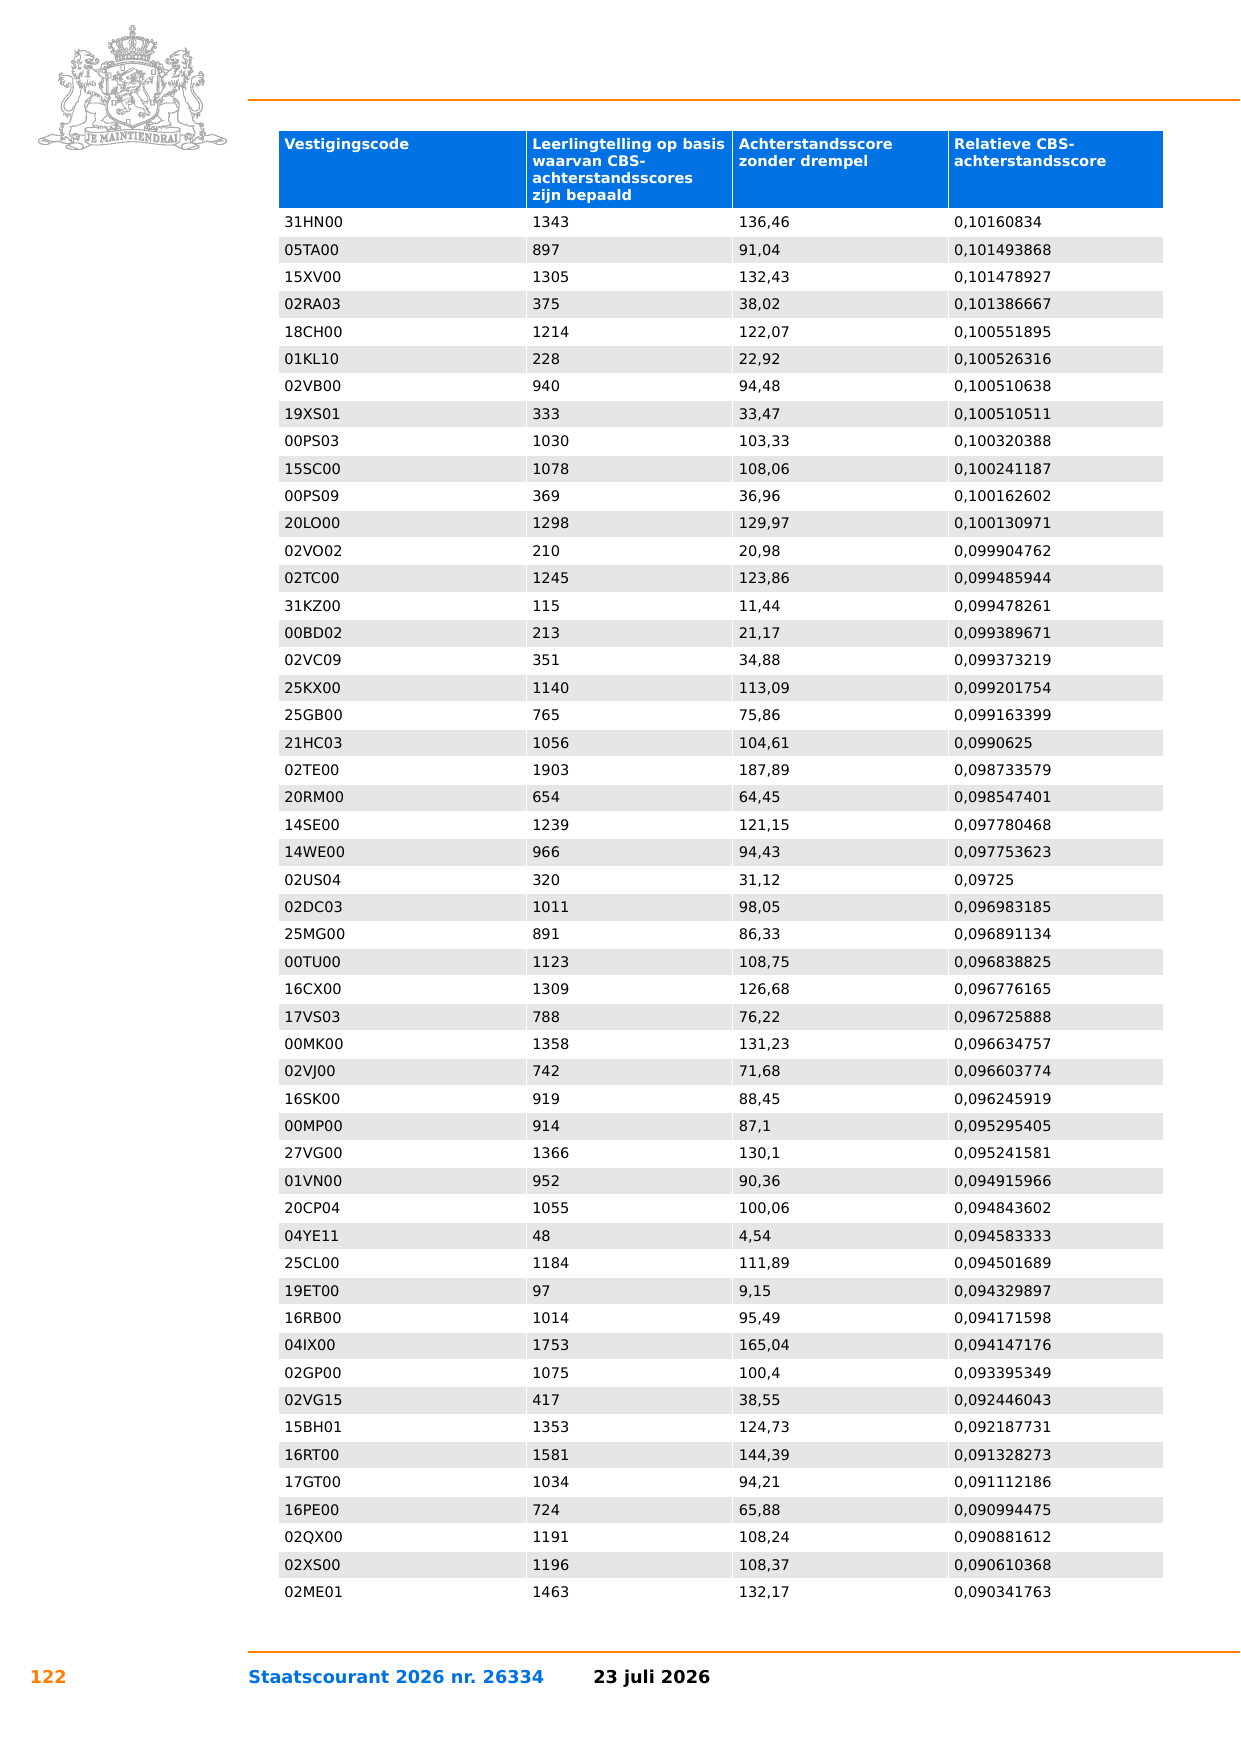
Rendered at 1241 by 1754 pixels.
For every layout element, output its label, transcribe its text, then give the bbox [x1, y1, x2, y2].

table_cell 38,02 [733, 291, 948, 318]
table_cell 1366 [527, 1141, 732, 1167]
table_cell 132,17 [733, 1579, 948, 1605]
table_cell 113,09 [733, 675, 948, 701]
table_cell 0,100551895 [949, 319, 1163, 345]
table_cell 16RT00 [279, 1442, 526, 1468]
table_cell 0,098733579 [949, 757, 1163, 783]
table_cell 14WE00 [279, 839, 526, 866]
table_cell 87,1 [733, 1113, 948, 1140]
table_cell 02QX00 [279, 1524, 526, 1551]
table_cell 0,091112186 [949, 1470, 1163, 1496]
table_cell 165,04 [733, 1333, 948, 1359]
table_cell 0,091328273 [949, 1442, 1163, 1468]
table_cell 1140 [527, 675, 732, 701]
table_cell 0,090610368 [949, 1552, 1163, 1578]
table_cell 103,33 [733, 429, 948, 455]
table_cell 02VC09 [279, 648, 526, 674]
table_cell 38,55 [733, 1387, 948, 1414]
table_cell 104,61 [733, 730, 948, 756]
table_cell 131,23 [733, 1031, 948, 1057]
table_cell 27VG00 [279, 1141, 526, 1167]
table_cell 1298 [527, 511, 732, 537]
table_cell 02RA03 [279, 291, 526, 318]
table_cell 0,094329897 [949, 1278, 1163, 1304]
table_cell 21HC03 [279, 730, 526, 756]
table_cell 75,86 [733, 703, 948, 729]
table_cell 897 [527, 237, 732, 263]
table_cell 369 [527, 483, 732, 509]
table_cell 00MP00 [279, 1113, 526, 1140]
table_cell 724 [527, 1497, 732, 1523]
table_cell 320 [527, 867, 732, 893]
table_cell 16RB00 [279, 1305, 526, 1331]
table_cell 15BH01 [279, 1415, 526, 1441]
table_cell 4,54 [733, 1223, 948, 1249]
table_cell 108,75 [733, 949, 948, 975]
table_cell 25MG00 [279, 922, 526, 948]
table_header Achterstandsscore zonder drempel [733, 131, 948, 208]
table_cell 95,49 [733, 1305, 948, 1331]
table_header Relatieve CBS-achterstandsscore [949, 131, 1163, 208]
table_cell 14SE00 [279, 812, 526, 838]
table_cell 0,095241581 [949, 1141, 1163, 1167]
table_cell 0,101493868 [949, 237, 1163, 263]
table_cell 100,06 [733, 1196, 948, 1222]
table_cell 0,096983185 [949, 894, 1163, 921]
table_cell 17VS03 [279, 1004, 526, 1030]
table_cell 0,094171598 [949, 1305, 1163, 1331]
table_cell 0,096725888 [949, 1004, 1163, 1030]
table_cell 0,094501689 [949, 1250, 1163, 1277]
table_cell 15XV00 [279, 264, 526, 290]
table_cell 0,101478927 [949, 264, 1163, 290]
table_cell 0,100162602 [949, 483, 1163, 509]
table_cell 0,095295405 [949, 1113, 1163, 1140]
table_cell 100,4 [733, 1360, 948, 1386]
table_cell 25CL00 [279, 1250, 526, 1277]
table_cell 124,73 [733, 1415, 948, 1441]
table_cell 25GB00 [279, 703, 526, 729]
table_cell 1753 [527, 1333, 732, 1359]
table_cell 86,33 [733, 922, 948, 948]
table_cell 0,099389671 [949, 620, 1163, 647]
table_cell 20RM00 [279, 785, 526, 811]
table_cell 0,092446043 [949, 1387, 1163, 1414]
table_cell 15SC00 [279, 456, 526, 482]
table_cell 0,100526316 [949, 346, 1163, 373]
table_cell 97 [527, 1278, 732, 1304]
table_cell 144,39 [733, 1442, 948, 1468]
table_cell 20,98 [733, 538, 948, 564]
table_cell 0,100241187 [949, 456, 1163, 482]
table_cell 31HN00 [279, 209, 526, 236]
table_cell 126,68 [733, 976, 948, 1003]
table_cell 17GT00 [279, 1470, 526, 1496]
table_cell 21,17 [733, 620, 948, 647]
table_cell 0,096776165 [949, 976, 1163, 1003]
table_cell 966 [527, 839, 732, 866]
table_cell 0,096891134 [949, 922, 1163, 948]
table_cell 19ET00 [279, 1278, 526, 1304]
table_cell 11,44 [733, 593, 948, 619]
table_cell 210 [527, 538, 732, 564]
table_cell 02VG15 [279, 1387, 526, 1414]
table_cell 18CH00 [279, 319, 526, 345]
table_cell 417 [527, 1387, 732, 1414]
table_cell 919 [527, 1086, 732, 1112]
table_cell 1075 [527, 1360, 732, 1386]
table_cell 31,12 [733, 867, 948, 893]
table_cell 351 [527, 648, 732, 674]
table_cell 228 [527, 346, 732, 373]
table_cell 16SK00 [279, 1086, 526, 1112]
table_cell 1078 [527, 456, 732, 482]
table_cell 94,48 [733, 374, 948, 400]
table_cell 94,21 [733, 1470, 948, 1496]
table_cell 34,88 [733, 648, 948, 674]
table_cell 136,46 [733, 209, 948, 236]
table_cell 1463 [527, 1579, 732, 1605]
table_cell 0,099485944 [949, 565, 1163, 592]
table_cell 02GP00 [279, 1360, 526, 1386]
table_cell 02VO02 [279, 538, 526, 564]
table_cell 0,100320388 [949, 429, 1163, 455]
table_cell 1245 [527, 565, 732, 592]
table_cell 04YE11 [279, 1223, 526, 1249]
table_cell 04IX00 [279, 1333, 526, 1359]
table_cell 375 [527, 291, 732, 318]
table_cell 0,0990625 [949, 730, 1163, 756]
table_cell 1191 [527, 1524, 732, 1551]
table_cell 22,92 [733, 346, 948, 373]
table_cell 765 [527, 703, 732, 729]
table_cell 654 [527, 785, 732, 811]
table_cell 0,100510638 [949, 374, 1163, 400]
table_cell 1123 [527, 949, 732, 975]
table_cell 01KL10 [279, 346, 526, 373]
table_cell 01VN00 [279, 1168, 526, 1194]
table_cell 1353 [527, 1415, 732, 1441]
table_cell 0,097780468 [949, 812, 1163, 838]
table_cell 0,097753623 [949, 839, 1163, 866]
table_cell 0,093395349 [949, 1360, 1163, 1386]
table_cell 02TE00 [279, 757, 526, 783]
table_cell 130,1 [733, 1141, 948, 1167]
table_cell 1011 [527, 894, 732, 921]
table_cell 02XS00 [279, 1552, 526, 1578]
table_cell 0,096634757 [949, 1031, 1163, 1057]
table_cell 64,45 [733, 785, 948, 811]
table_cell 0,09725 [949, 867, 1163, 893]
table_cell 108,37 [733, 1552, 948, 1578]
table_cell 0,092187731 [949, 1415, 1163, 1441]
table_cell 1305 [527, 264, 732, 290]
table_cell 1903 [527, 757, 732, 783]
table_cell 0,100130971 [949, 511, 1163, 537]
picture [38, 25, 227, 150]
table_cell 742 [527, 1059, 732, 1085]
table_cell 122,07 [733, 319, 948, 345]
table_cell 129,97 [733, 511, 948, 537]
table_cell 1214 [527, 319, 732, 345]
table_cell 48 [527, 1223, 732, 1249]
table_cell 0,096838825 [949, 949, 1163, 975]
table_cell 0,099373219 [949, 648, 1163, 674]
table_cell 788 [527, 1004, 732, 1030]
table_cell 1239 [527, 812, 732, 838]
table_cell 0,099201754 [949, 675, 1163, 701]
table_cell 02TC00 [279, 565, 526, 592]
table_cell 1196 [527, 1552, 732, 1578]
table_cell 1014 [527, 1305, 732, 1331]
table_cell 0,090881612 [949, 1524, 1163, 1551]
table_cell 9,15 [733, 1278, 948, 1304]
table_cell 1358 [527, 1031, 732, 1057]
table_cell 36,96 [733, 483, 948, 509]
table_cell 108,24 [733, 1524, 948, 1551]
table_cell 0,090341763 [949, 1579, 1163, 1605]
table_cell 16PE00 [279, 1497, 526, 1523]
table_cell 90,36 [733, 1168, 948, 1194]
table_cell 132,43 [733, 264, 948, 290]
table_cell 02VB00 [279, 374, 526, 400]
table_cell 108,06 [733, 456, 948, 482]
table_cell 65,88 [733, 1497, 948, 1523]
table_cell 1184 [527, 1250, 732, 1277]
table_cell 02ME01 [279, 1579, 526, 1605]
table_cell 31KZ00 [279, 593, 526, 619]
table_cell 88,45 [733, 1086, 948, 1112]
table_cell 187,89 [733, 757, 948, 783]
table_cell 02DC03 [279, 894, 526, 921]
table_cell 0,094843602 [949, 1196, 1163, 1222]
table_cell 1056 [527, 730, 732, 756]
table_cell 16CX00 [279, 976, 526, 1003]
table_header Vestigingscode [279, 131, 526, 208]
table_cell 940 [527, 374, 732, 400]
table_cell 1055 [527, 1196, 732, 1222]
table_cell 1581 [527, 1442, 732, 1468]
table_cell 0,100510511 [949, 401, 1163, 427]
table_cell 1030 [527, 429, 732, 455]
table_cell 1309 [527, 976, 732, 1003]
table_cell 02VJ00 [279, 1059, 526, 1085]
table_cell 0,096245919 [949, 1086, 1163, 1112]
table_cell 121,15 [733, 812, 948, 838]
table_cell 0,090994475 [949, 1497, 1163, 1523]
table_cell 76,22 [733, 1004, 948, 1030]
table_cell 71,68 [733, 1059, 948, 1085]
table_cell 0,10160834 [949, 209, 1163, 236]
table_cell 20LO00 [279, 511, 526, 537]
table_cell 914 [527, 1113, 732, 1140]
table_cell 33,47 [733, 401, 948, 427]
table_cell 25KX00 [279, 675, 526, 701]
table_cell 02US04 [279, 867, 526, 893]
table_cell 0,099904762 [949, 538, 1163, 564]
table_cell 05TA00 [279, 237, 526, 263]
table_cell 213 [527, 620, 732, 647]
table_cell 98,05 [733, 894, 948, 921]
table_cell 00PS09 [279, 483, 526, 509]
table_cell 00TU00 [279, 949, 526, 975]
table_cell 952 [527, 1168, 732, 1194]
table_header Leerlingtelling op basis waarvan CBS-achterstandsscores zijn bepaald [527, 131, 732, 208]
table_cell 0,096603774 [949, 1059, 1163, 1085]
table_cell 333 [527, 401, 732, 427]
table_cell 94,43 [733, 839, 948, 866]
table_cell 0,094583333 [949, 1223, 1163, 1249]
table_cell 891 [527, 922, 732, 948]
table_cell 0,101386667 [949, 291, 1163, 318]
table_cell 00MK00 [279, 1031, 526, 1057]
table_cell 00PS03 [279, 429, 526, 455]
table_cell 00BD02 [279, 620, 526, 647]
table_cell 0,098547401 [949, 785, 1163, 811]
table_cell 91,04 [733, 237, 948, 263]
table_cell 0,094147176 [949, 1333, 1163, 1359]
table_cell 123,86 [733, 565, 948, 592]
table_cell 20CP04 [279, 1196, 526, 1222]
table_cell 1034 [527, 1470, 732, 1496]
table_cell 19XS01 [279, 401, 526, 427]
table_cell 0,099163399 [949, 703, 1163, 729]
table_cell 115 [527, 593, 732, 619]
table_cell 1343 [527, 209, 732, 236]
table_cell 111,89 [733, 1250, 948, 1277]
table_cell 0,099478261 [949, 593, 1163, 619]
table_cell 0,094915966 [949, 1168, 1163, 1194]
